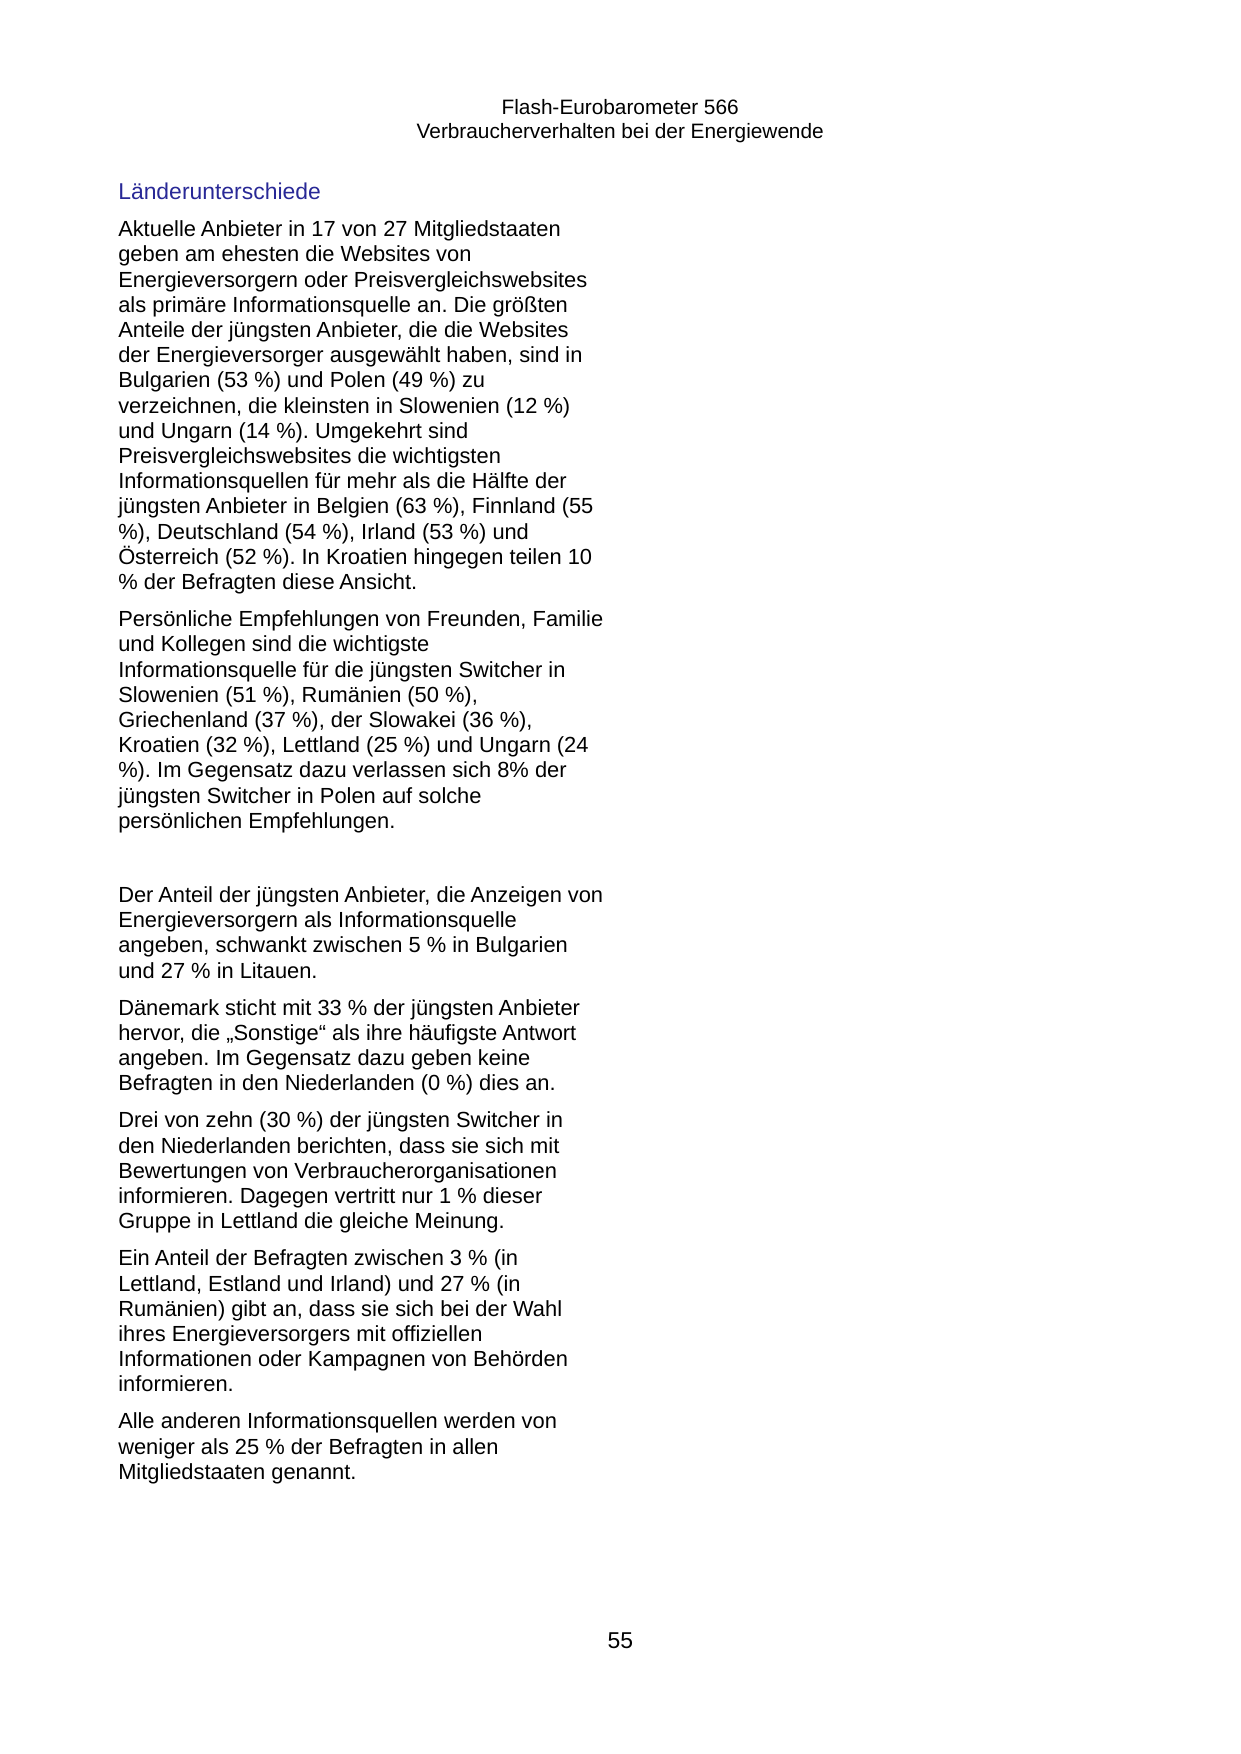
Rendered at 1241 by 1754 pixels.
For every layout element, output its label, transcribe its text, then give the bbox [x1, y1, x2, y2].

text Dänemark sticht mit 33 % der jüngsten Anbieter hervor, die „Sonstige“ als ihre häufigste Antwort angeben. Im Gegensatz dazu geben keine Befragten in den Niederlanden (0 %) dies an. [118, 994, 605, 1095]
text Länderunterschiede [118, 178, 605, 204]
text Aktuelle Anbieter in 17 von 27 Mitgliedstaaten geben am ehesten die Websites von Energieversorgern oder Preisvergleichswebsites als primäre Informationsquelle an. Die größten Anteile der jüngsten Anbieter, die die Websites der Energieversorger ausgewählt haben, sind in Bulgarien (53 %) und Polen (49 %) zu verzeichnen, die kleinsten in Slowenien (12 %) und Ungarn (14 %). Umgekehrt sind Preisvergleichswebsites die wichtigsten Informationsquellen für mehr als die Hälfte der jüngsten Anbieter in Belgien (63 %), Finnland (55 %), Deutschland (54 %), Irland (53 %) und Österreich (52 %). In Kroatien hingegen teilen 10 % der Befragten diese Ansicht. [118, 216, 605, 594]
text Ein Anteil der Befragten zwischen 3 % (in Lettland, Estland und Irland) und 27 % (in Rumänien) gibt an, dass sie sich bei der Wahl ihres Energieversorgers mit offiziellen Informationen oder Kampagnen von Behörden informieren. [118, 1245, 605, 1396]
text Alle anderen Informationsquellen werden von weniger als 25 % der Befragten in allen Mitgliedstaaten genannt. [118, 1408, 605, 1484]
text Persönliche Empfehlungen von Freunden, Familie und Kollegen sind die wichtigste Informationsquelle für die jüngsten Switcher in Slowenien (51 %), Rumänien (50 %), Griechenland (37 %), der Slowakei (36 %), Kroatien (32 %), Lettland (25 %) und Ungarn (24 %). Im Gegensatz dazu verlassen sich 8% der jüngsten Switcher in Polen auf solche persönlichen Empfehlungen. [118, 606, 605, 833]
text Drei von zehn (30 %) der jüngsten Switcher in den Niederlanden berichten, dass sie sich mit Bewertungen von Verbraucherorganisationen informieren. Dagegen vertritt nur 1 % dieser Gruppe in Lettland die gleiche Meinung. [118, 1107, 605, 1233]
text Der Anteil der jüngsten Anbieter, die Anzeigen von Energieversorgern als Informationsquelle angeben, schwankt zwischen 5 % in Bulgarien und 27 % in Litauen. [118, 882, 605, 983]
